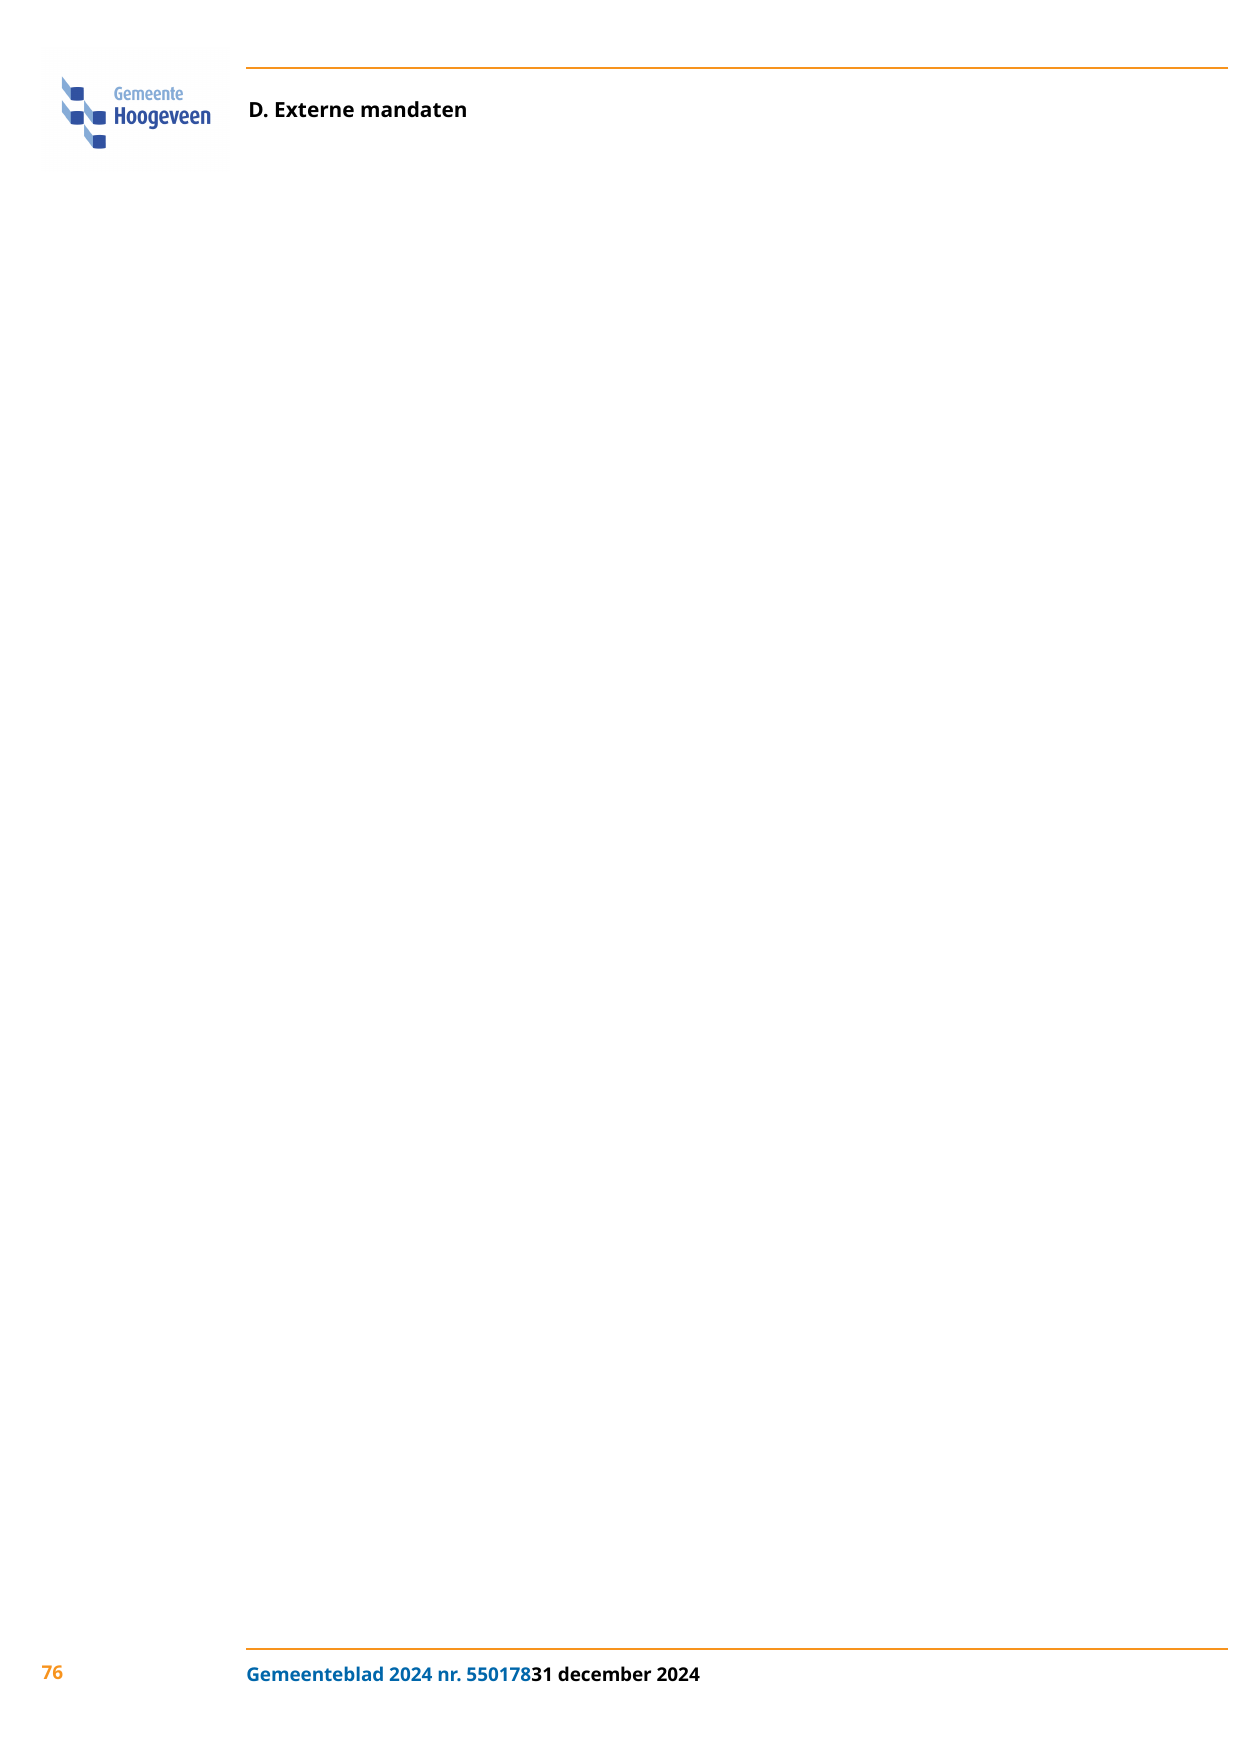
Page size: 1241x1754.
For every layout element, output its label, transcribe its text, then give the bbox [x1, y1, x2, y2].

text D. Externe mandaten [248, 95, 1152, 123]
picture [41, 47, 231, 172]
